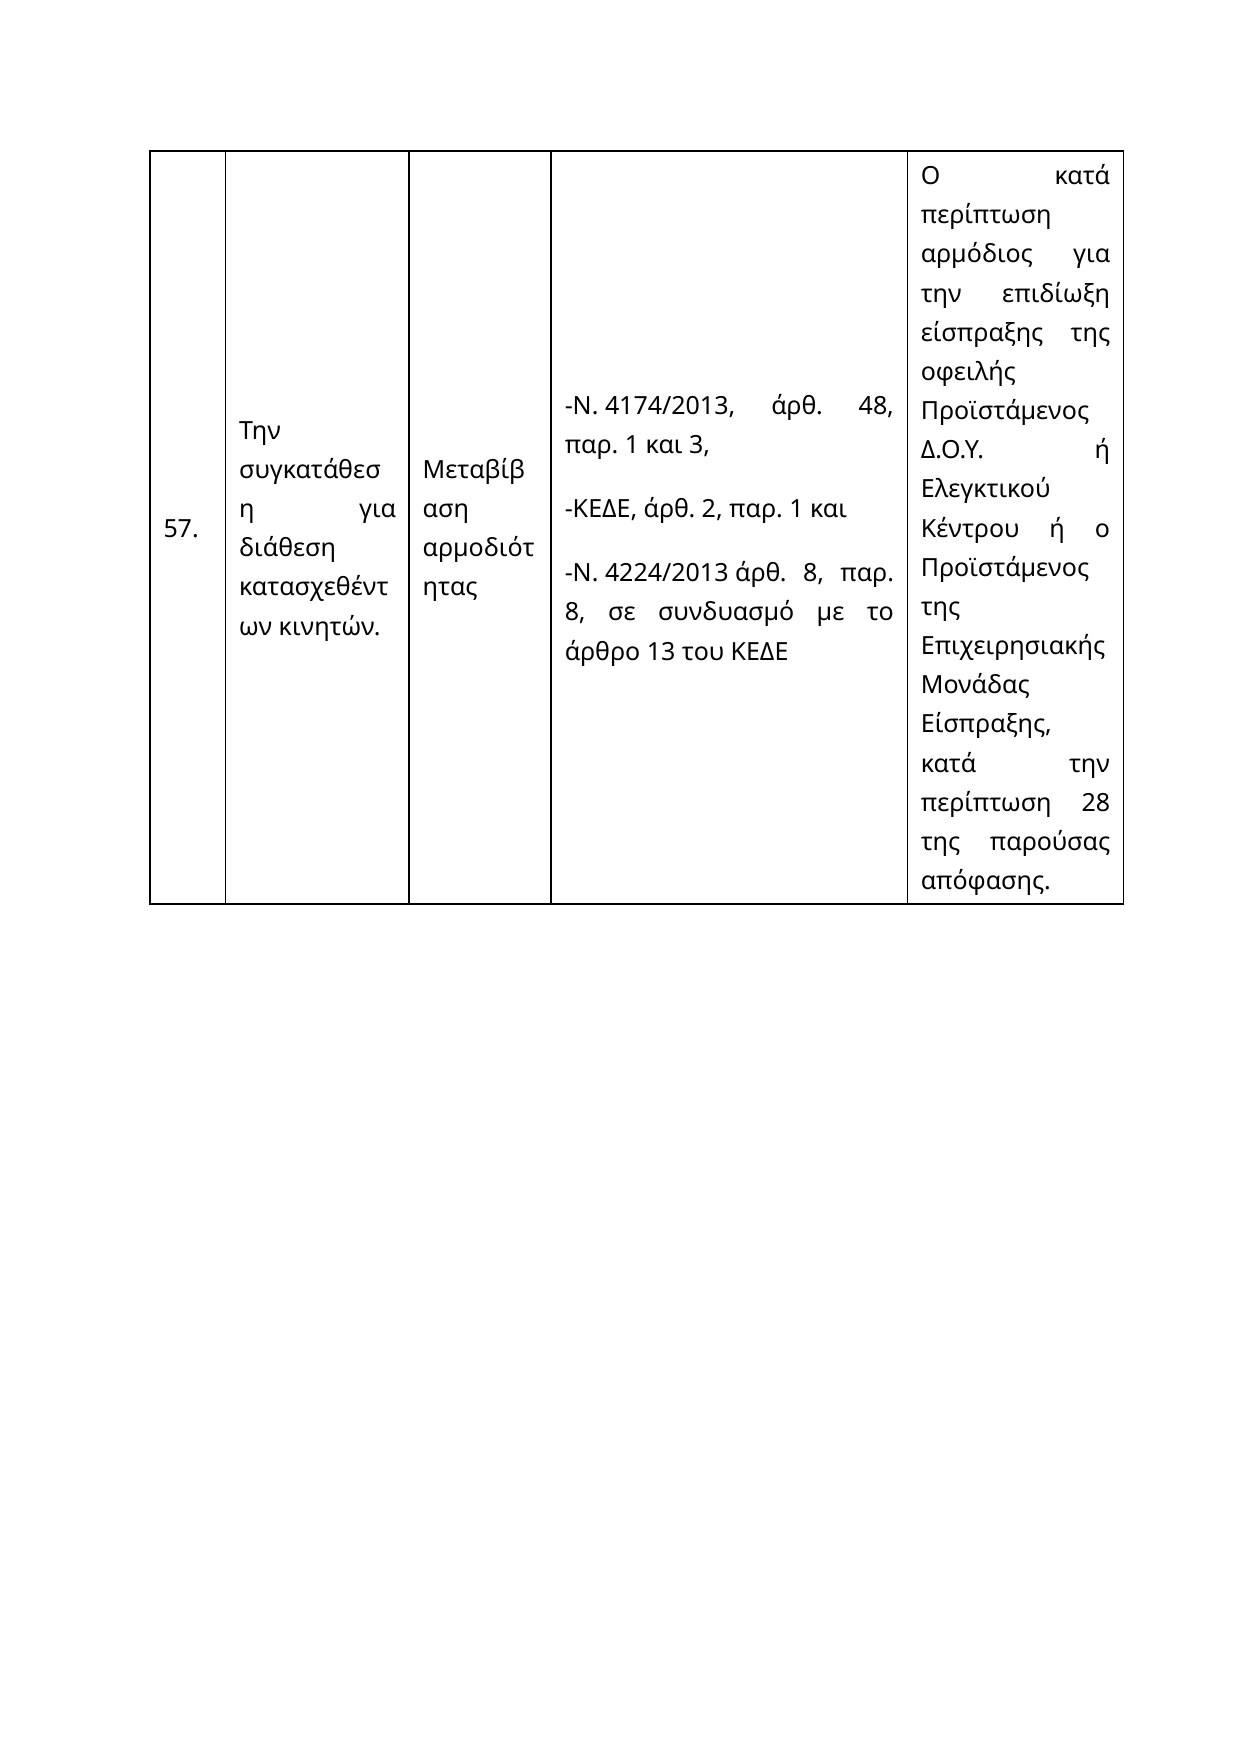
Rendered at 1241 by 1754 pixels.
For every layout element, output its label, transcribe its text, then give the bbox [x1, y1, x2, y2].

table_cell 57. [151, 152, 225, 903]
table_cell -Ν. 4174/2013, άρθ. 48, παρ. 1 και 3, -ΚΕΔΕ, άρθ. 2, παρ. 1 και -Ν. 4224/2013 άρθ. 8, παρ. 8, σε συνδυασμό με το άρθρο 13 του ΚΕΔΕ [552, 152, 907, 903]
table_cell Μεταβίβαση αρμοδιότητας [410, 152, 550, 903]
table_cell Ο κατά περίπτωση αρμόδιος για την επιδίωξη είσπραξης της οφειλής Προϊστάμενος Δ.Ο.Υ. ή Ελεγκτικού Κέντρου ή ο Προϊστάμενος της Επιχειρησιακής Μονάδας Είσπραξης, κατά την περίπτωση 28 της παρούσας απόφασης. [908, 152, 1123, 903]
table_cell Την συγκατάθεση για διάθεση κατασχεθέντων κινητών. [226, 152, 408, 903]
